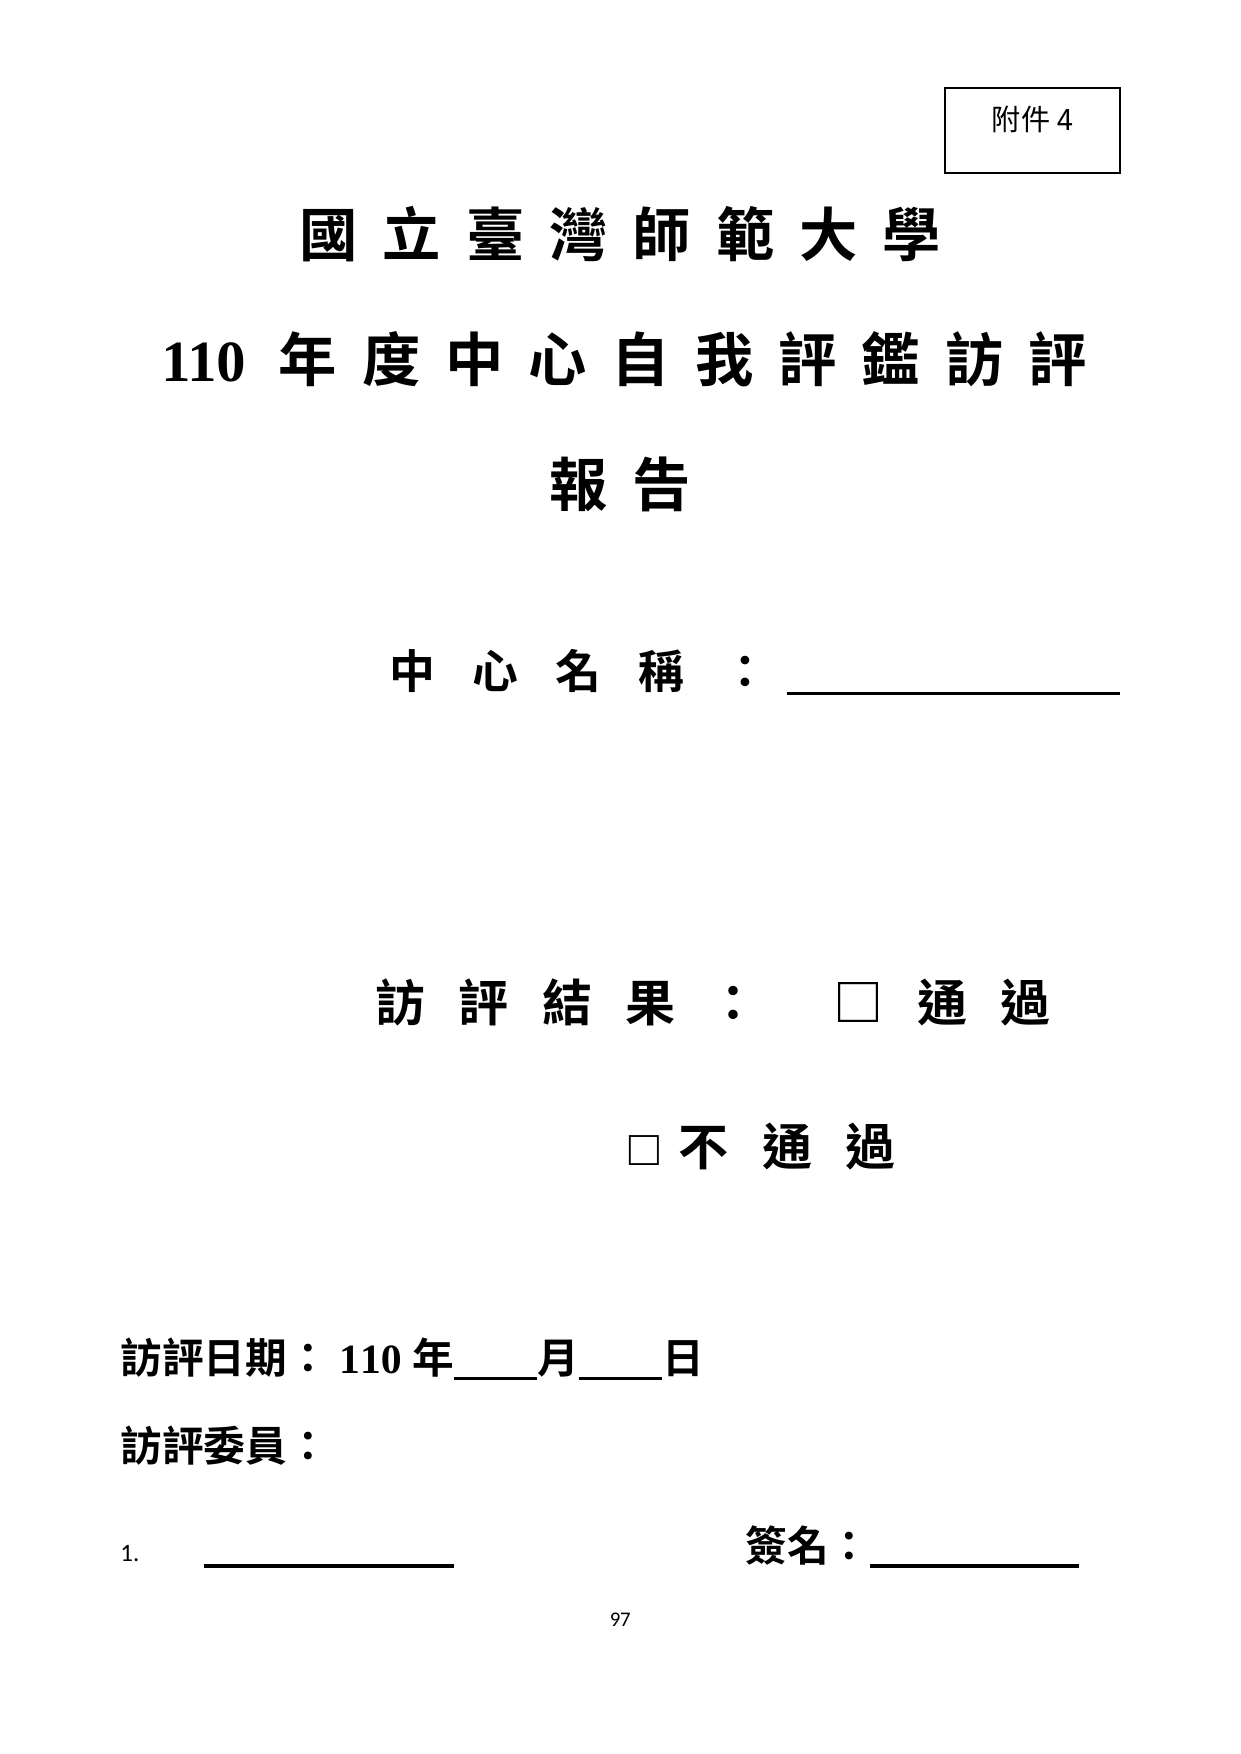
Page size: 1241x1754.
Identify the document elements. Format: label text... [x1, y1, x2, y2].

text 國立臺灣師範大學 [120, 158, 1120, 283]
text 訪評委員： [120, 1402, 1120, 1464]
text 中心名稱： [120, 596, 1120, 721]
list 簽名： [120, 1464, 1120, 1589]
text □不通過 [120, 1071, 1120, 1196]
text 訪評日期：110年 月 日 [120, 1277, 1120, 1402]
text 110年度中心自我評鑑訪評報告 [120, 283, 1120, 533]
text 附件4 [961, 96, 1104, 138]
text 訪評結果： □通過 [120, 927, 1120, 1052]
text [946, 89, 1119, 172]
